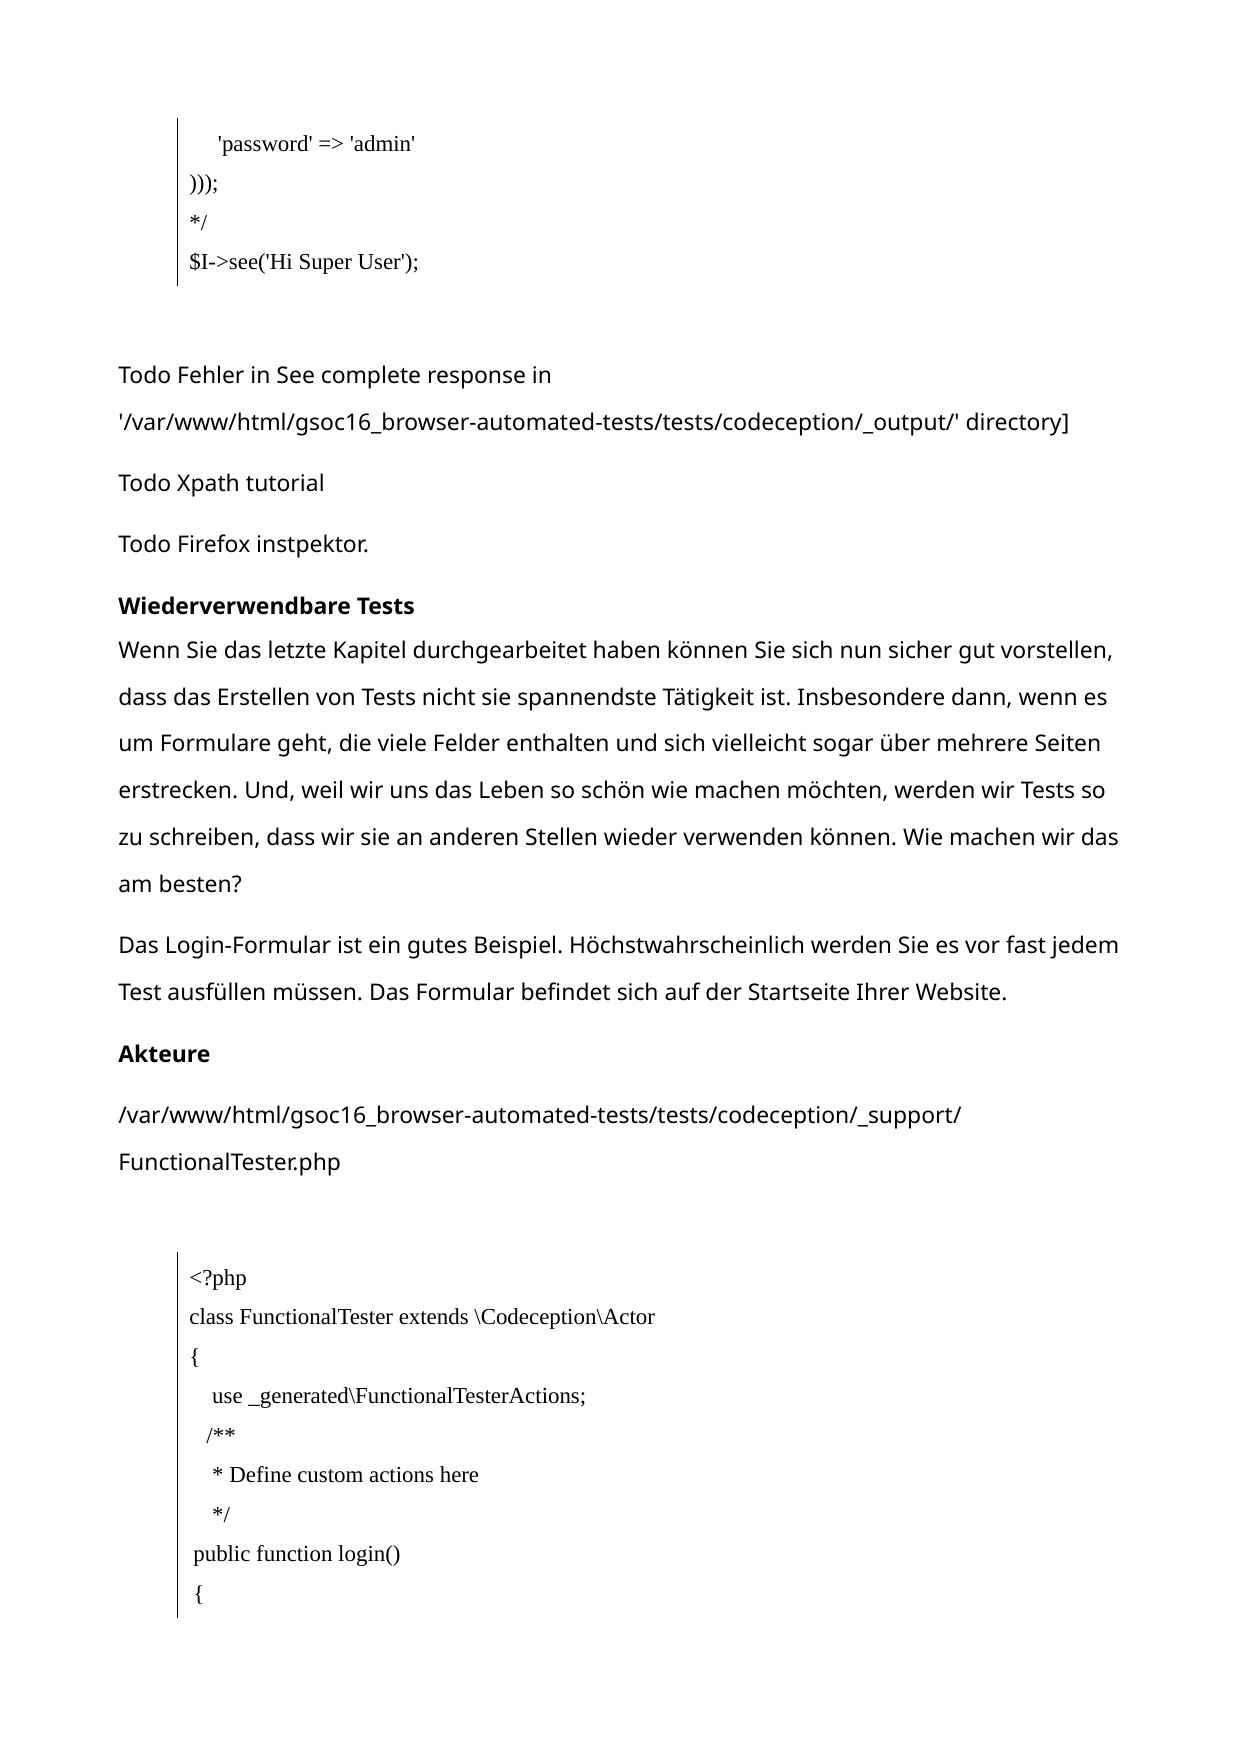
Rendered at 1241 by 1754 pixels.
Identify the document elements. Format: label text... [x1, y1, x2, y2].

text Das Login-Formular ist ein gutes Beispiel. Höchstwahrscheinlich werden Sie es vor fast jedem Test ausfüllen müssen. Das Formular befindet sich auf der Startseite Ihrer Website. [118, 929, 1122, 1008]
text Akteure [118, 1038, 1122, 1069]
text Todo Xpath tutorial [118, 467, 1122, 498]
text Todo Firefox instpektor. [118, 528, 1122, 560]
text Todo Fehler in See complete response in '/var/www/html/gsoc16_browser-automated-tests/tests/codeception/_output/' directory] [118, 359, 1122, 437]
text Wenn Sie das letzte Kapitel durchgearbeitet haben können Sie sich nun sicher gut vorstellen, dass das Erstellen von Tests nicht sie spannendste Tätigkeit ist. Insbesondere dann, wenn es um Formulare geht, die viele Felder enthalten und sich vielleicht sogar über mehrere Seiten erstrecken. Und, weil wir uns das Leben so schön wie machen möchten, werden wir Tests so zu schreiben, dass wir sie an anderen Stellen wieder verwenden können. Wie machen wir das am besten? [118, 634, 1122, 899]
text <?php class FunctionalTester extends \Codeception\Actor { use _generated\FunctionalTesterActions; /** * Define custom actions here */ public function login() { [178, 1252, 1122, 1618]
text 'password' => 'admin' ))); */ $I->see('Hi Super User'); [178, 118, 1122, 286]
subtitle Wiederverwendbare Tests [118, 590, 1122, 621]
text /var/www/html/gsoc16_browser-automated-tests/tests/codeception/_support/FunctionalTester.php [118, 1099, 1122, 1177]
